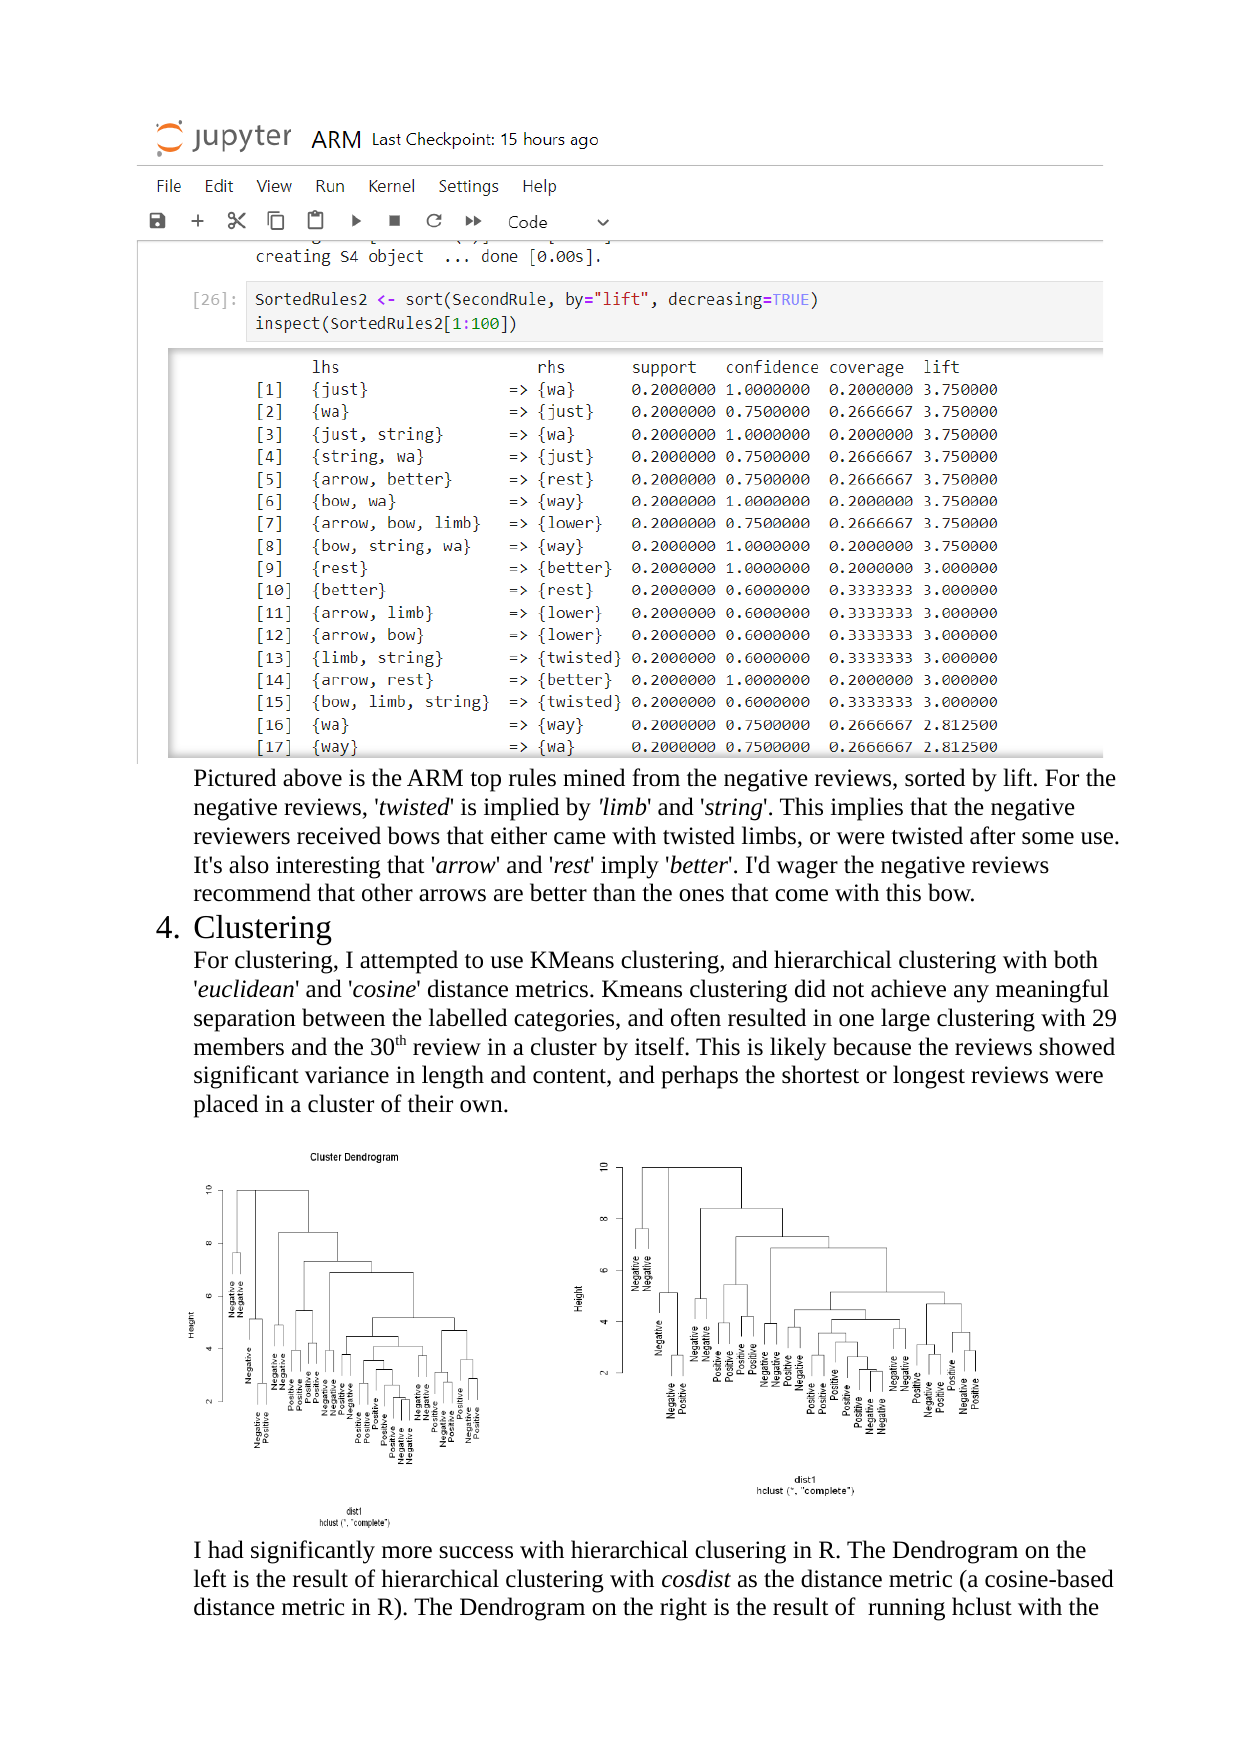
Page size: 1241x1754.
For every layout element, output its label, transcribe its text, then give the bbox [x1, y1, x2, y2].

picture [570, 1143, 985, 1501]
list I had significantly more success with hierarchical clusering in R. The Dendrogram on the left is the result of hierarchical clustering with cosdist as the distance metric (a cosine-based distance metric in R). The Dendrogram on the right is the result of running hclust with the [156, 1118, 1122, 1621]
picture [188, 1136, 518, 1535]
list For clustering, I attempted to use KMeans clustering, and hierarchical clustering with both 'euclidean' and 'cosine' distance metrics. Kmeans clustering did not achieve any meaningful separation between the labelled categories, and often resulted in one large clustering with 29 members and the 30th review in a cluster by itself. This is likely because the reviews showed significant variance in length and content, and perhaps the shortest or longest reviews were placed in a cluster of their own. [156, 946, 1122, 1118]
list Clustering [156, 907, 1122, 946]
list Pictured above is the ARM top rules mined from the negative reviews, sorted by lift. For the negative reviews, 'twisted' is implied by 'limb' and 'string'. This implies that the negative reviewers received bows that either came with twisted limbs, or were twisted after some use. It's also interesting that 'arrow' and 'rest' imply 'better'. I'd wager the negative reviews recommend that other arrows are better than the ones that come with this bow. [156, 118, 1122, 907]
picture [136, 118, 1104, 764]
